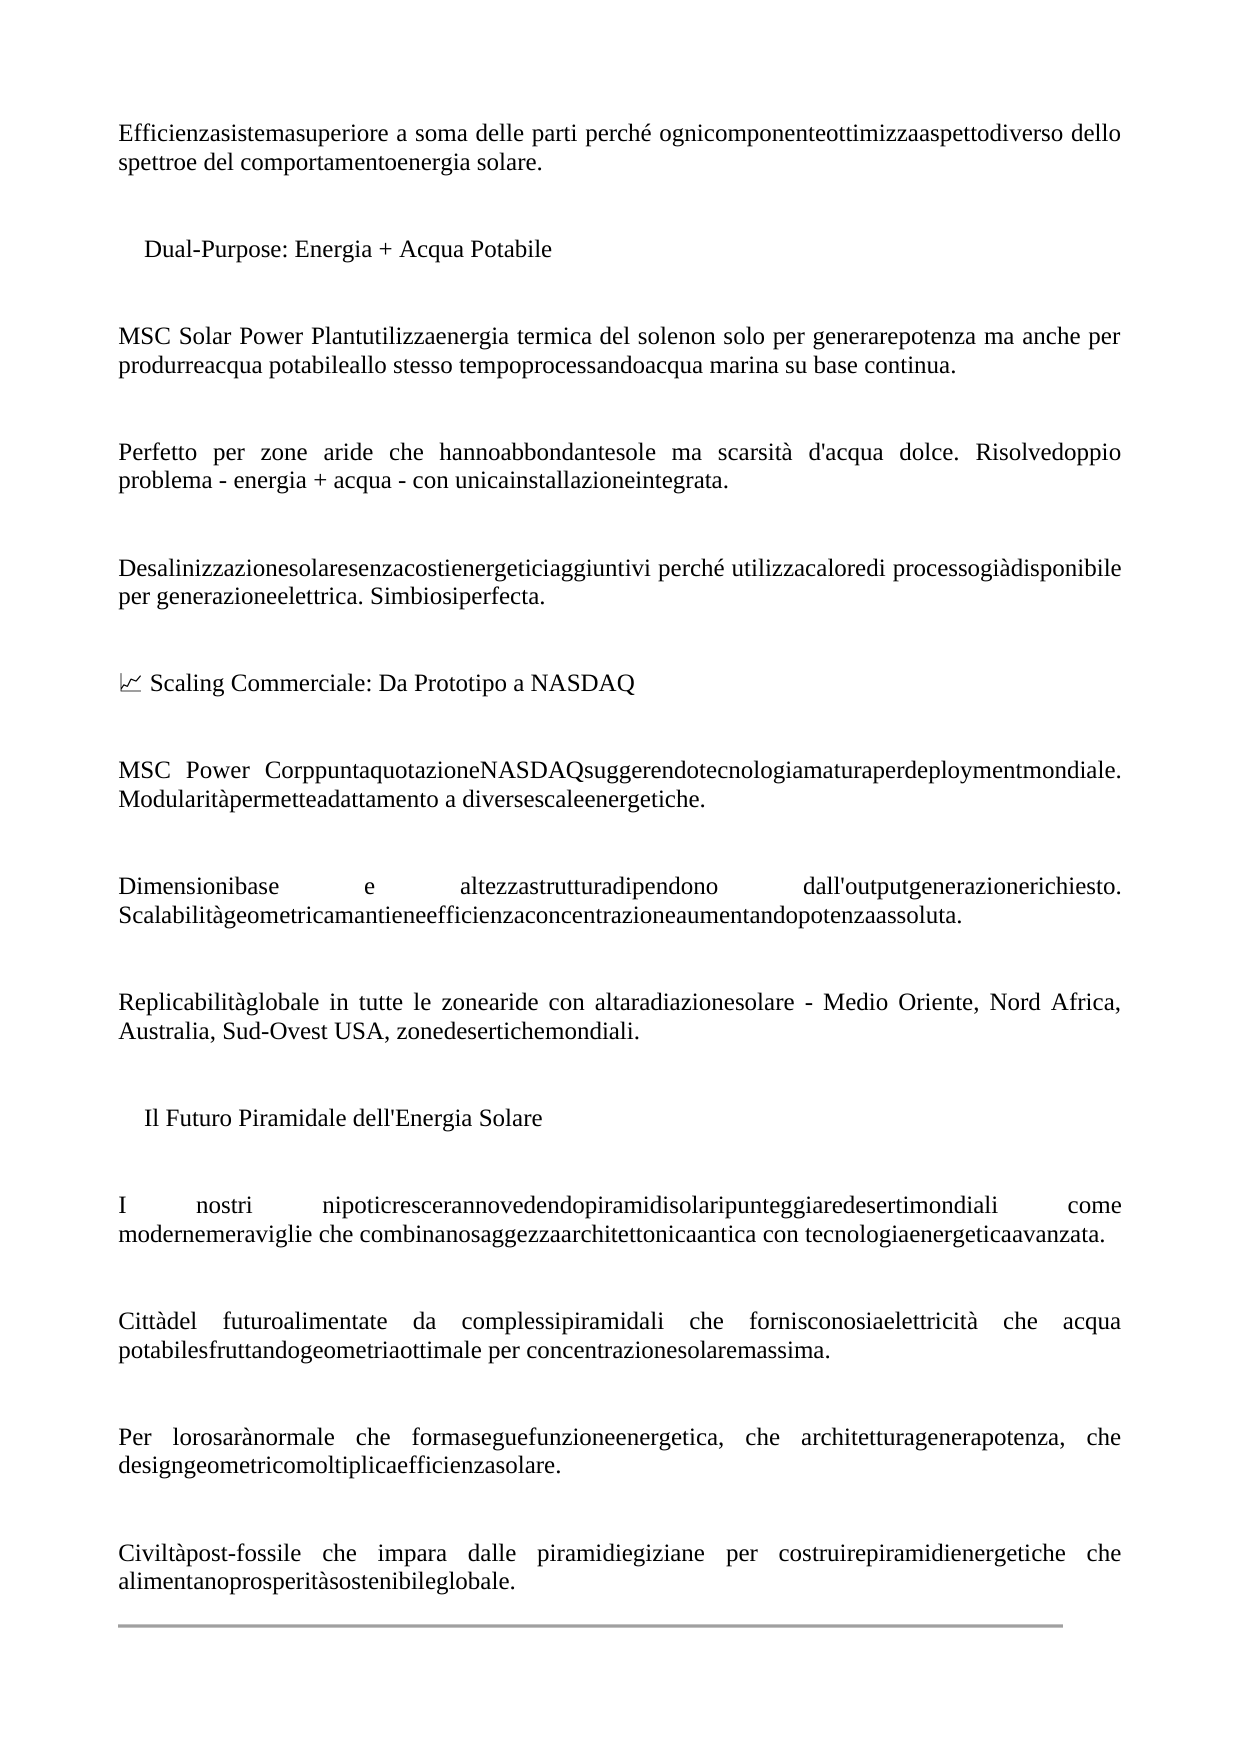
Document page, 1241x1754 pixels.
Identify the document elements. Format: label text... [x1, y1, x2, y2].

text MSC Solar Power Plantutilizzaenergia termica del solenon solo per generarepotenza ma anche per produrreacqua potabileallo stesso tempoprocessandoacqua marina su base continua. [118, 321, 1122, 378]
text Per lorosarànormale che formaseguefunzioneenergetica, che architetturagenerapotenza, che designgeometricomoltiplicaefficienzasolare. [118, 1422, 1122, 1479]
text I nostri nipoticrescerannovedendopiramidisolaripunteggiaredesertimondiali come modernemeraviglie che combinanosaggezzaarchitettonicaantica con tecnologiaenergeticaavanzata. [118, 1190, 1122, 1248]
text Replicabilitàglobale in tutte le zonearide con altaradiazionesolare - Medio Oriente, Nord Africa, Australia, Sud-Ovest USA, zonedesertichemondiali. [118, 987, 1122, 1045]
text MSC Power CorppuntaquotazioneNASDAQsuggerendotecnologiamaturaperdeploymentmondiale. Modularitàpermetteadattamento a diversescaleenergetiche. [118, 756, 1122, 813]
subtitle 🌊 Dual-Purpose: Energia + Acqua Potabile [118, 234, 1122, 263]
text Dimensionibase e altezzastrutturadipendono dall'outputgenerazionerichiesto. Scalabilitàgeometricamantieneefficienzaconcentrazioneaumentandopotenzaassoluta. [118, 871, 1122, 929]
text Desalinizzazionesolaresenzacostienergeticiaggiuntivi perché utilizzacaloredi processogiàdisponibile per generazioneelettrica. Simbiosiperfecta. [118, 553, 1122, 610]
text Cittàdel futuroalimentate da complessipiramidali che fornisconosiaelettricità che acqua potabilesfruttandogeometriaottimale per concentrazionesolaremassima. [118, 1306, 1122, 1363]
text Civiltàpost-fossile che impara dalle piramidiegiziane per costruirepiramidienergetiche che alimentanoprosperitàsostenibileglobale. [118, 1538, 1122, 1595]
text Perfetto per zone aride che hannoabbondantesole ma scarsità d'acqua dolce. Risolvedoppio problema - energia + acqua - con unicainstallazioneintegrata. [118, 437, 1122, 494]
subtitle 📈 Scaling Commerciale: Da Prototipo a NASDAQ [118, 668, 1122, 697]
text Efficienzasistemasuperiore a soma delle parti perché ognicomponenteottimizzaaspettodiverso dello spettroe del comportamentoenergia solare. [118, 118, 1122, 176]
subtitle 🚀 Il Futuro Piramidale dell'Energia Solare [118, 1103, 1122, 1132]
